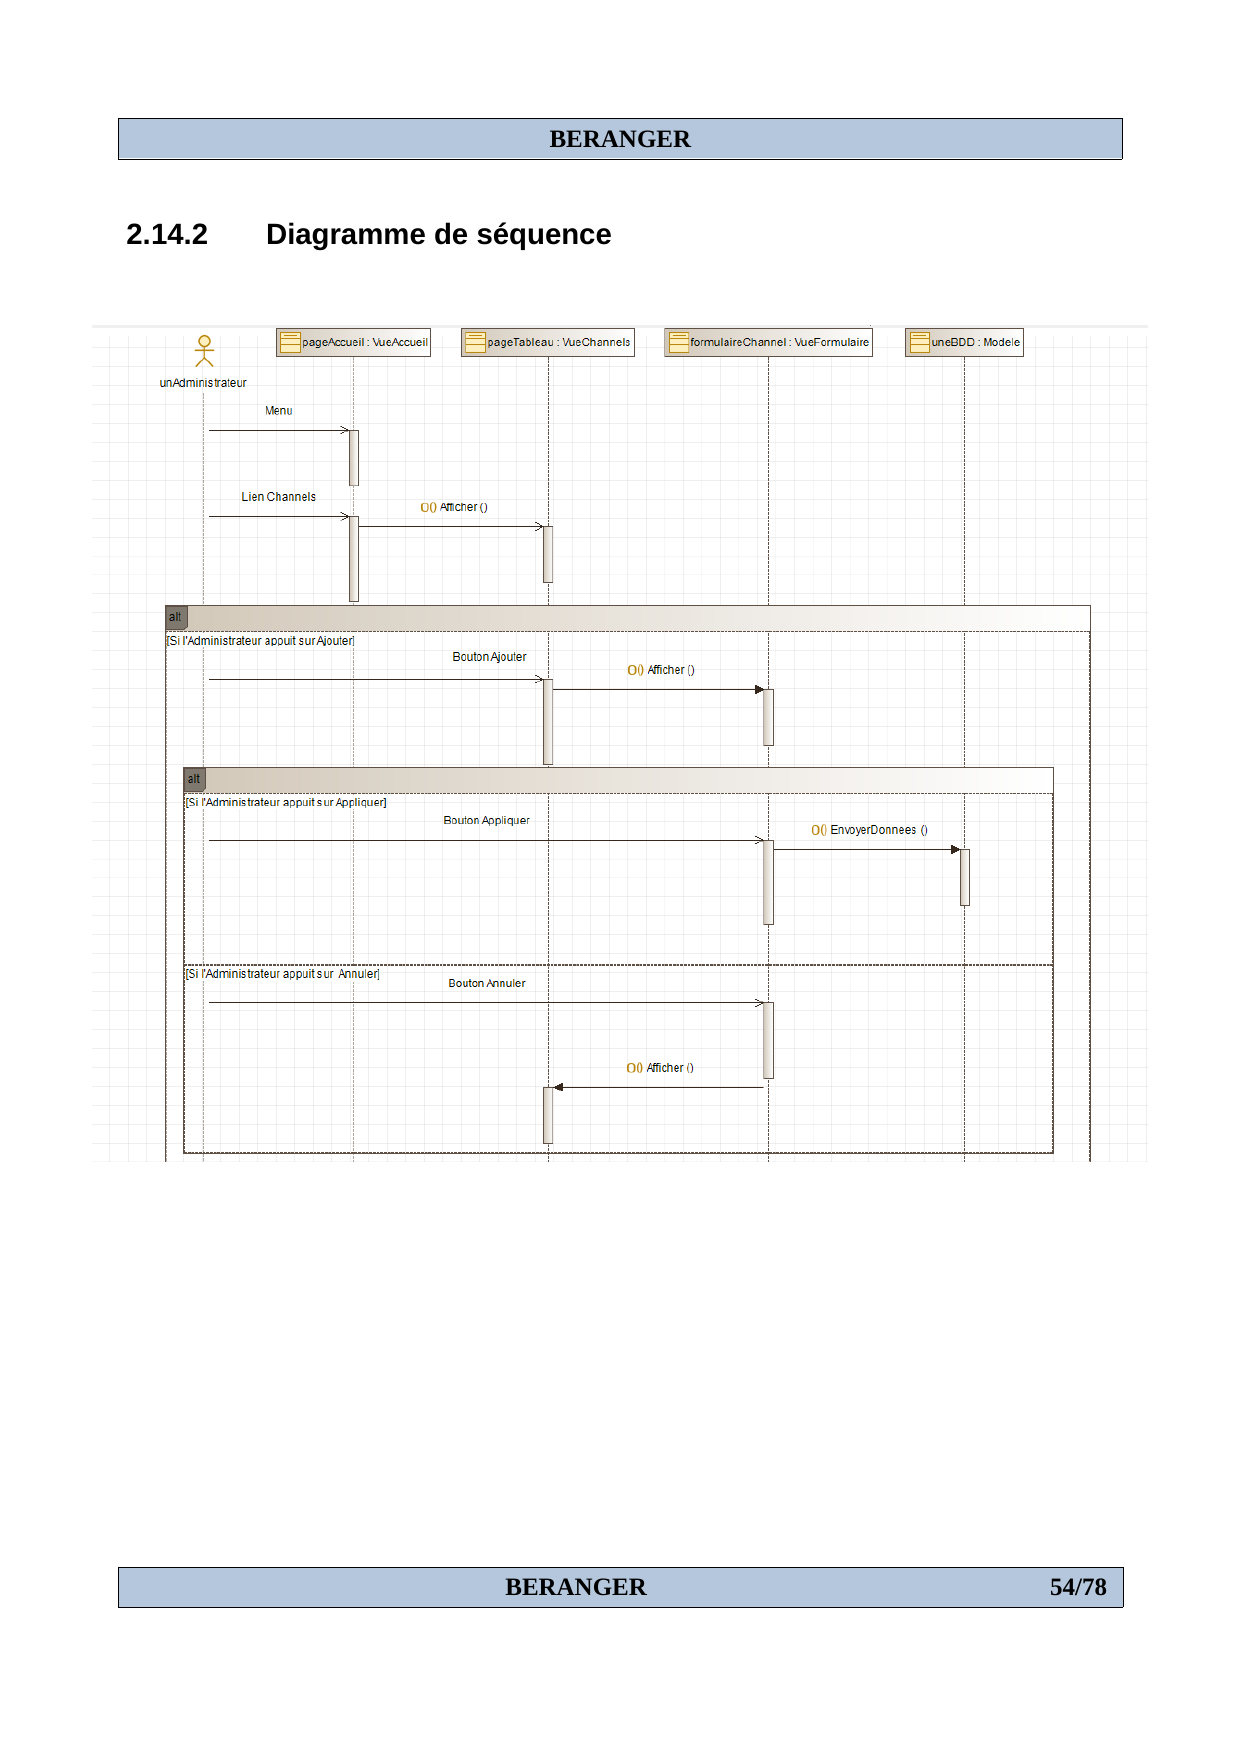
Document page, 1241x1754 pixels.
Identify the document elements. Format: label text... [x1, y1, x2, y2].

subtitle Diagramme de séquence [118, 217, 1122, 251]
picture [92, 325, 1149, 1162]
